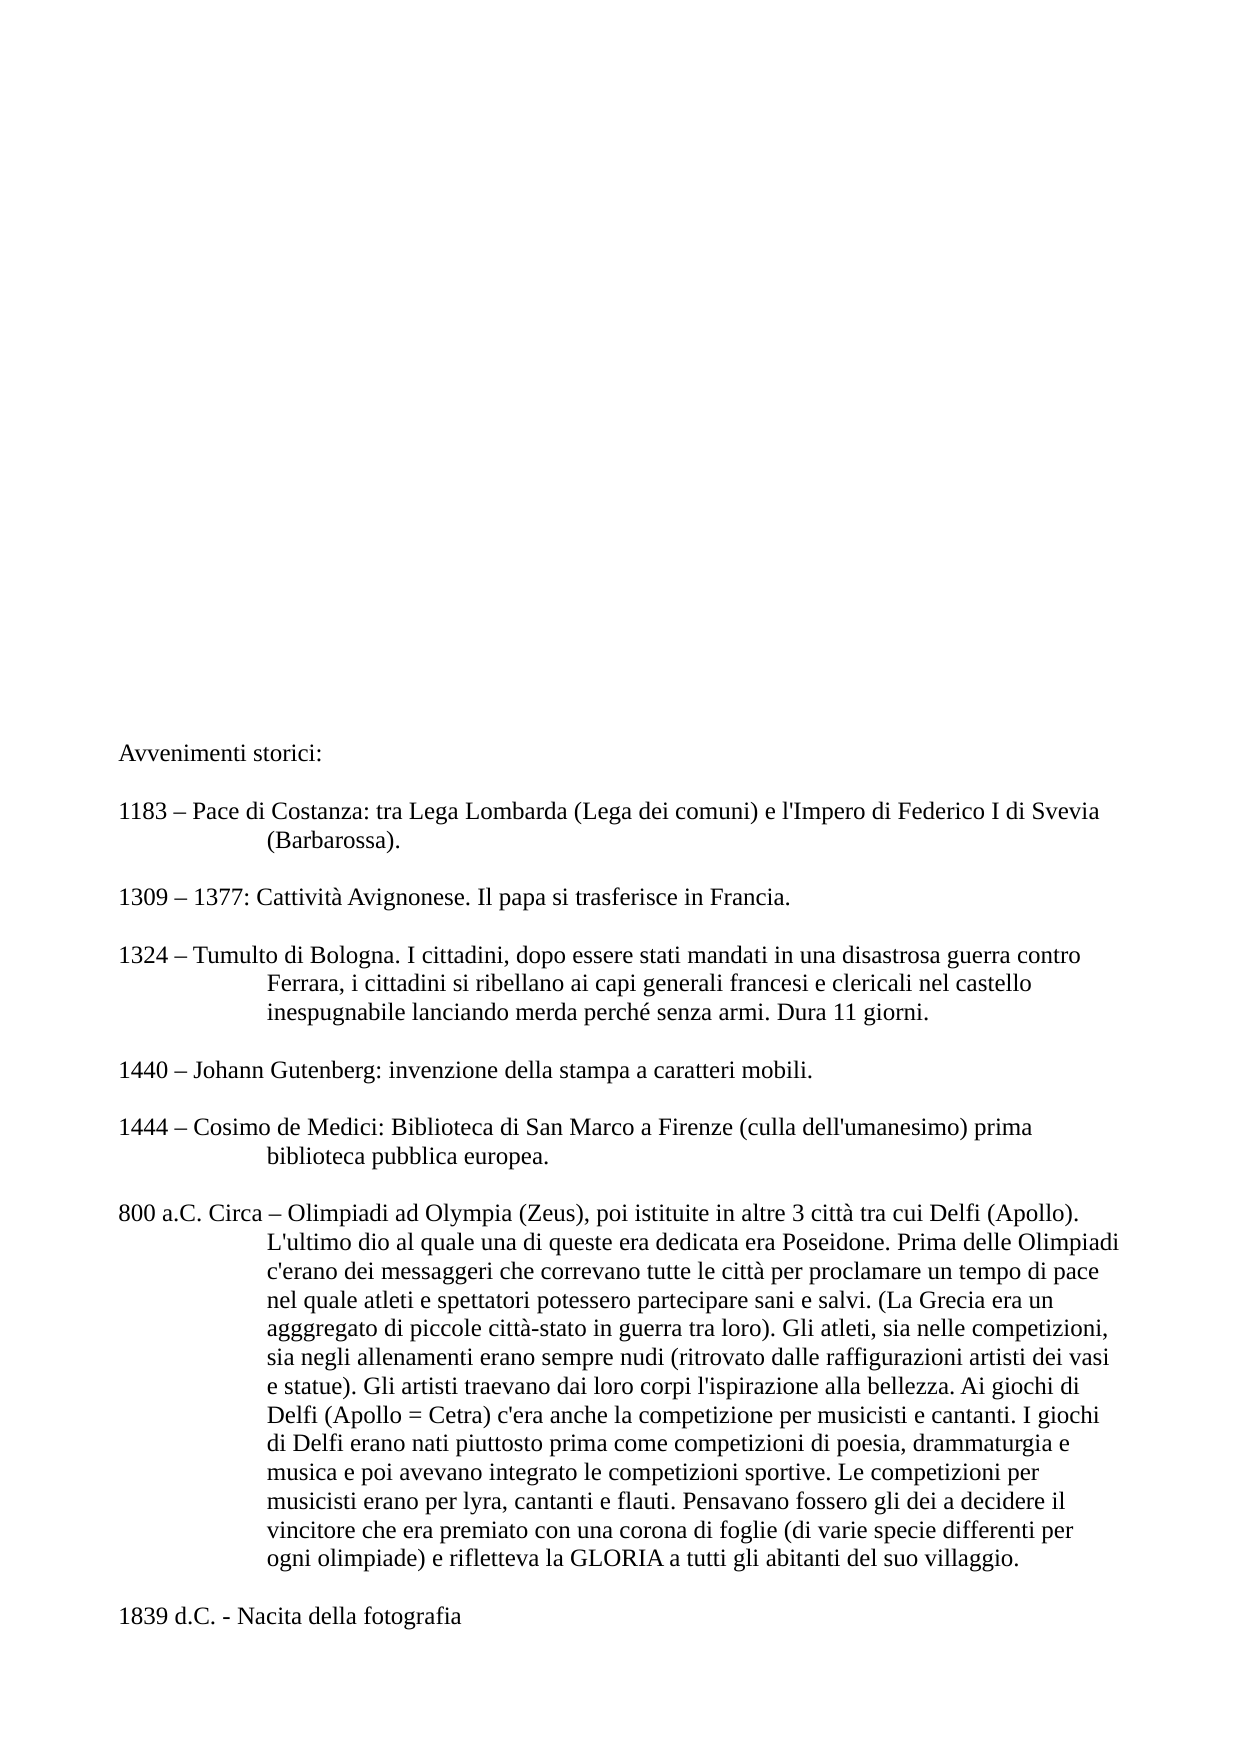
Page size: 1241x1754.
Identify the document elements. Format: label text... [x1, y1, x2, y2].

text 1324 – Tumulto di Bologna. I cittadini, dopo essere stati mandati in una disastrosa guerra contro Ferrara, i cittadini si ribellano ai capi generali francesi e clericali nel castello inespugnabile lanciando merda perché senza armi. Dura 11 giorni. [118, 940, 1122, 1026]
text 1444 – Cosimo de Medici: Biblioteca di San Marco a Firenze (culla dell'umanesimo) prima biblioteca pubblica europea. [118, 1112, 1122, 1170]
text 1183 – Pace di Costanza: tra Lega Lombarda (Lega dei comuni) e l'Impero di Federico I di Svevia (Barbarossa). [118, 796, 1122, 853]
text 1440 – Johann Gutenberg: invenzione della stampa a caratteri mobili. [118, 1055, 1122, 1083]
text 1309 – 1377: Cattività Avignonese. Il papa si trasferisce in Francia. [118, 882, 1122, 911]
text 800 a.C. Circa – Olimpiadi ad Olympia (Zeus), poi istituite in altre 3 città tra cui Delfi (Apollo). L'ultimo dio al quale una di queste era dedicata era Poseidone. Prima delle Olimpiadi c'erano dei messaggeri che correvano tutte le città per proclamare un tempo di pace nel quale atleti e spettatori potessero partecipare sani e salvi. (La Grecia era un agggregato di piccole città-stato in guerra tra loro). Gli atleti, sia nelle competizioni, sia negli allenamenti erano sempre nudi (ritrovato dalle raffigurazioni artisti dei vasi e statue). Gli artisti traevano dai loro corpi l'ispirazione alla bellezza. Ai giochi di Delfi (Apollo = Cetra) c'era anche la competizione per musicisti e cantanti. I giochi di Delfi erano nati piuttosto prima come competizioni di poesia, drammaturgia e musica e poi avevano integrato le competizioni sportive. Le competizioni per musicisti erano per lyra, cantanti e flauti. Pensavano fossero gli dei a decidere il vincitore che era premiato con una corona di foglie (di varie specie differenti per ogni olimpiade) e rifletteva la GLORIA a tutti gli abitanti del suo villaggio. [118, 1198, 1122, 1572]
text 1839 d.C. - Nacita della fotografia [118, 1601, 1122, 1630]
text Avvenimenti storici: [118, 738, 1122, 767]
